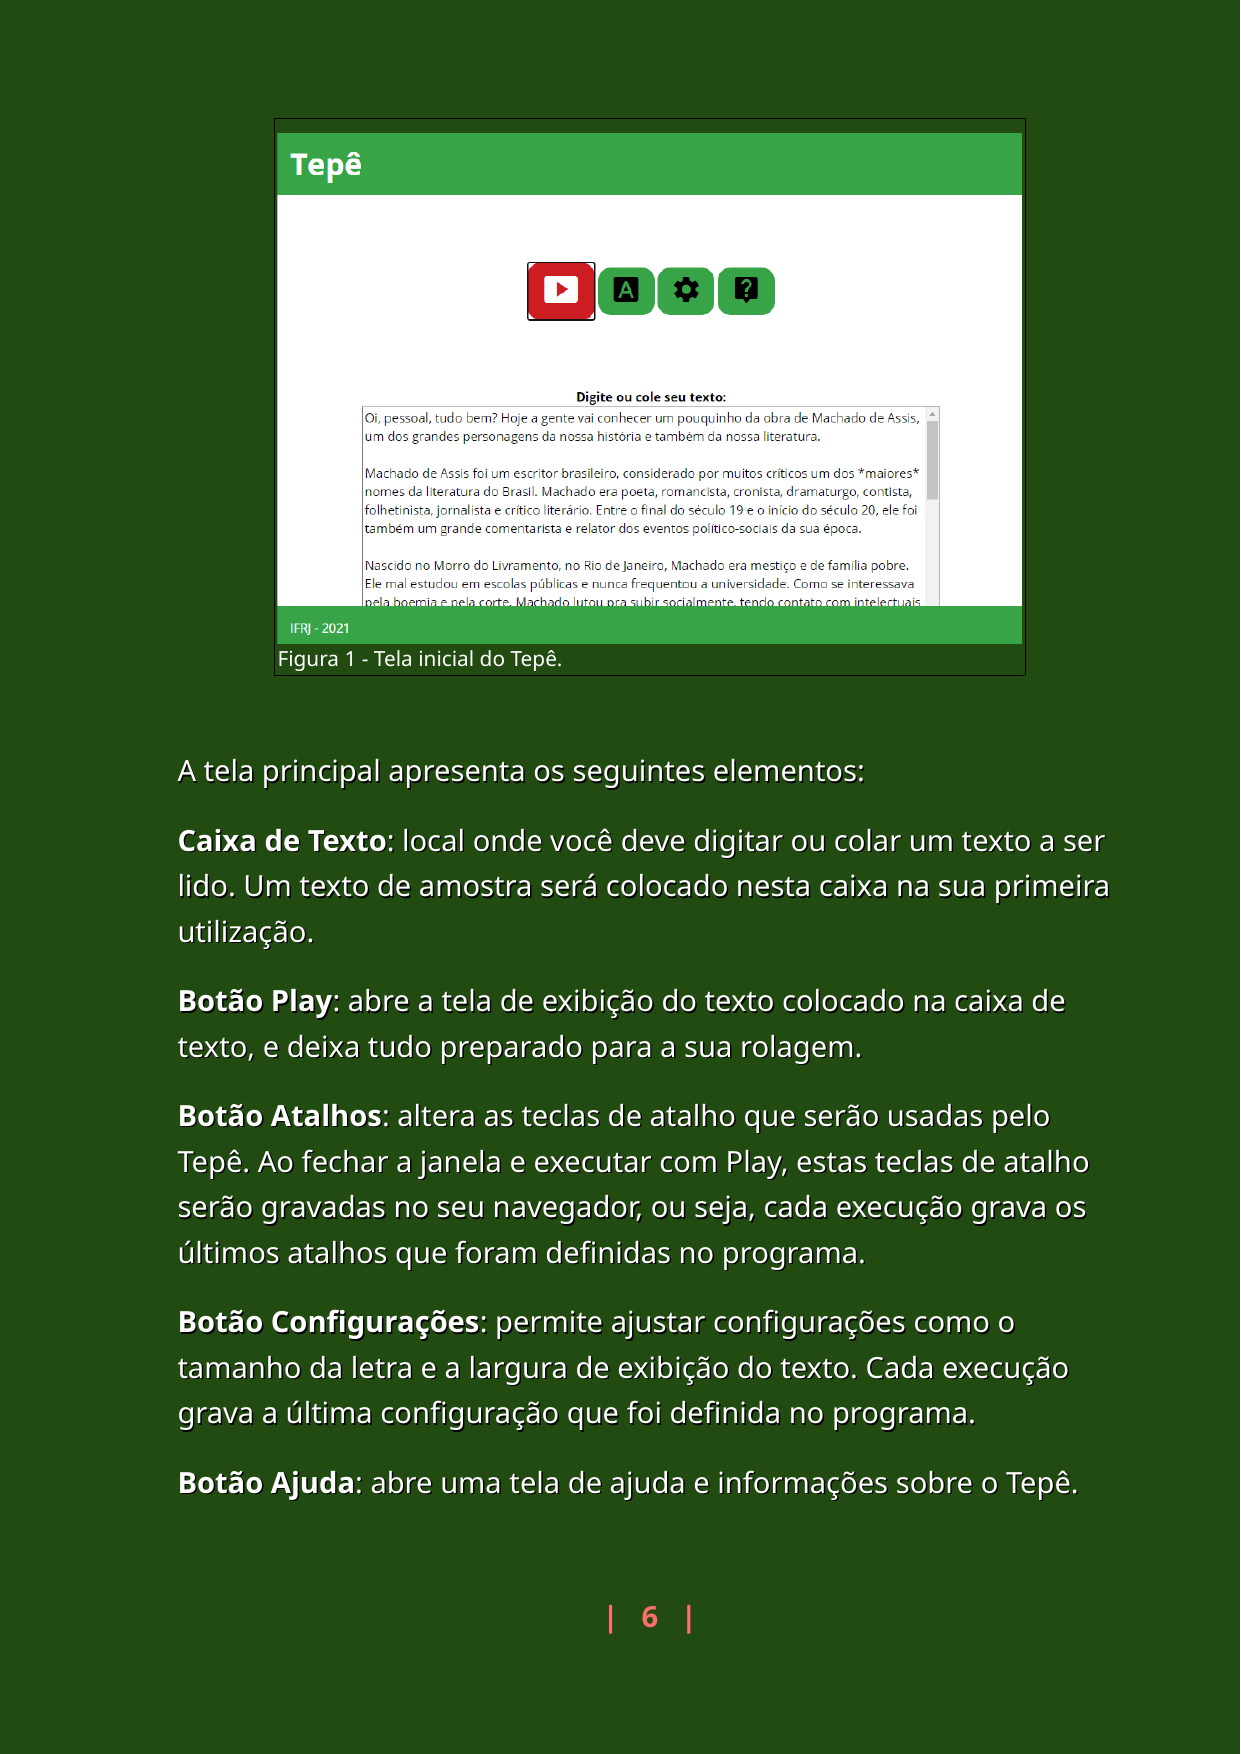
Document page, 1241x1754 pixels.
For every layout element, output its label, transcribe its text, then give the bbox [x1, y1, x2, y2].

text Botão Play: abre a tela de exibição do texto colocado na caixa de texto, e deixa tudo preparado para a sua rolagem. [177, 980, 1122, 1066]
text Figura 1 - Tela inicial do Tepê. [277, 644, 1022, 672]
text Botão Atalhos: altera as teclas de atalho que serão usadas pelo Tepê. Ao fechar a janela e executar com Play, estas teclas de atalho serão gravadas no seu navegador, ou seja, cada execução grava os últimos atalhos que foram definidas no programa. [177, 1095, 1122, 1272]
text Botão Ajuda: abre uma tela de ajuda e informações sobre o Tepê. [177, 1462, 1122, 1502]
text Botão Configurações: permite ajustar configurações como o tamanho da letra e a largura de exibição do texto. Cada execução grava a última configuração que foi definida no programa. [177, 1301, 1122, 1432]
text A tela principal apresenta os seguintes elementos: [177, 751, 1122, 790]
picture [277, 133, 1022, 644]
text Caixa de Texto: local onde você deve digitar ou colar um texto a ser lido. Um texto de amostra será colocado nesta caixa na sua primeira utilização. [177, 820, 1122, 951]
